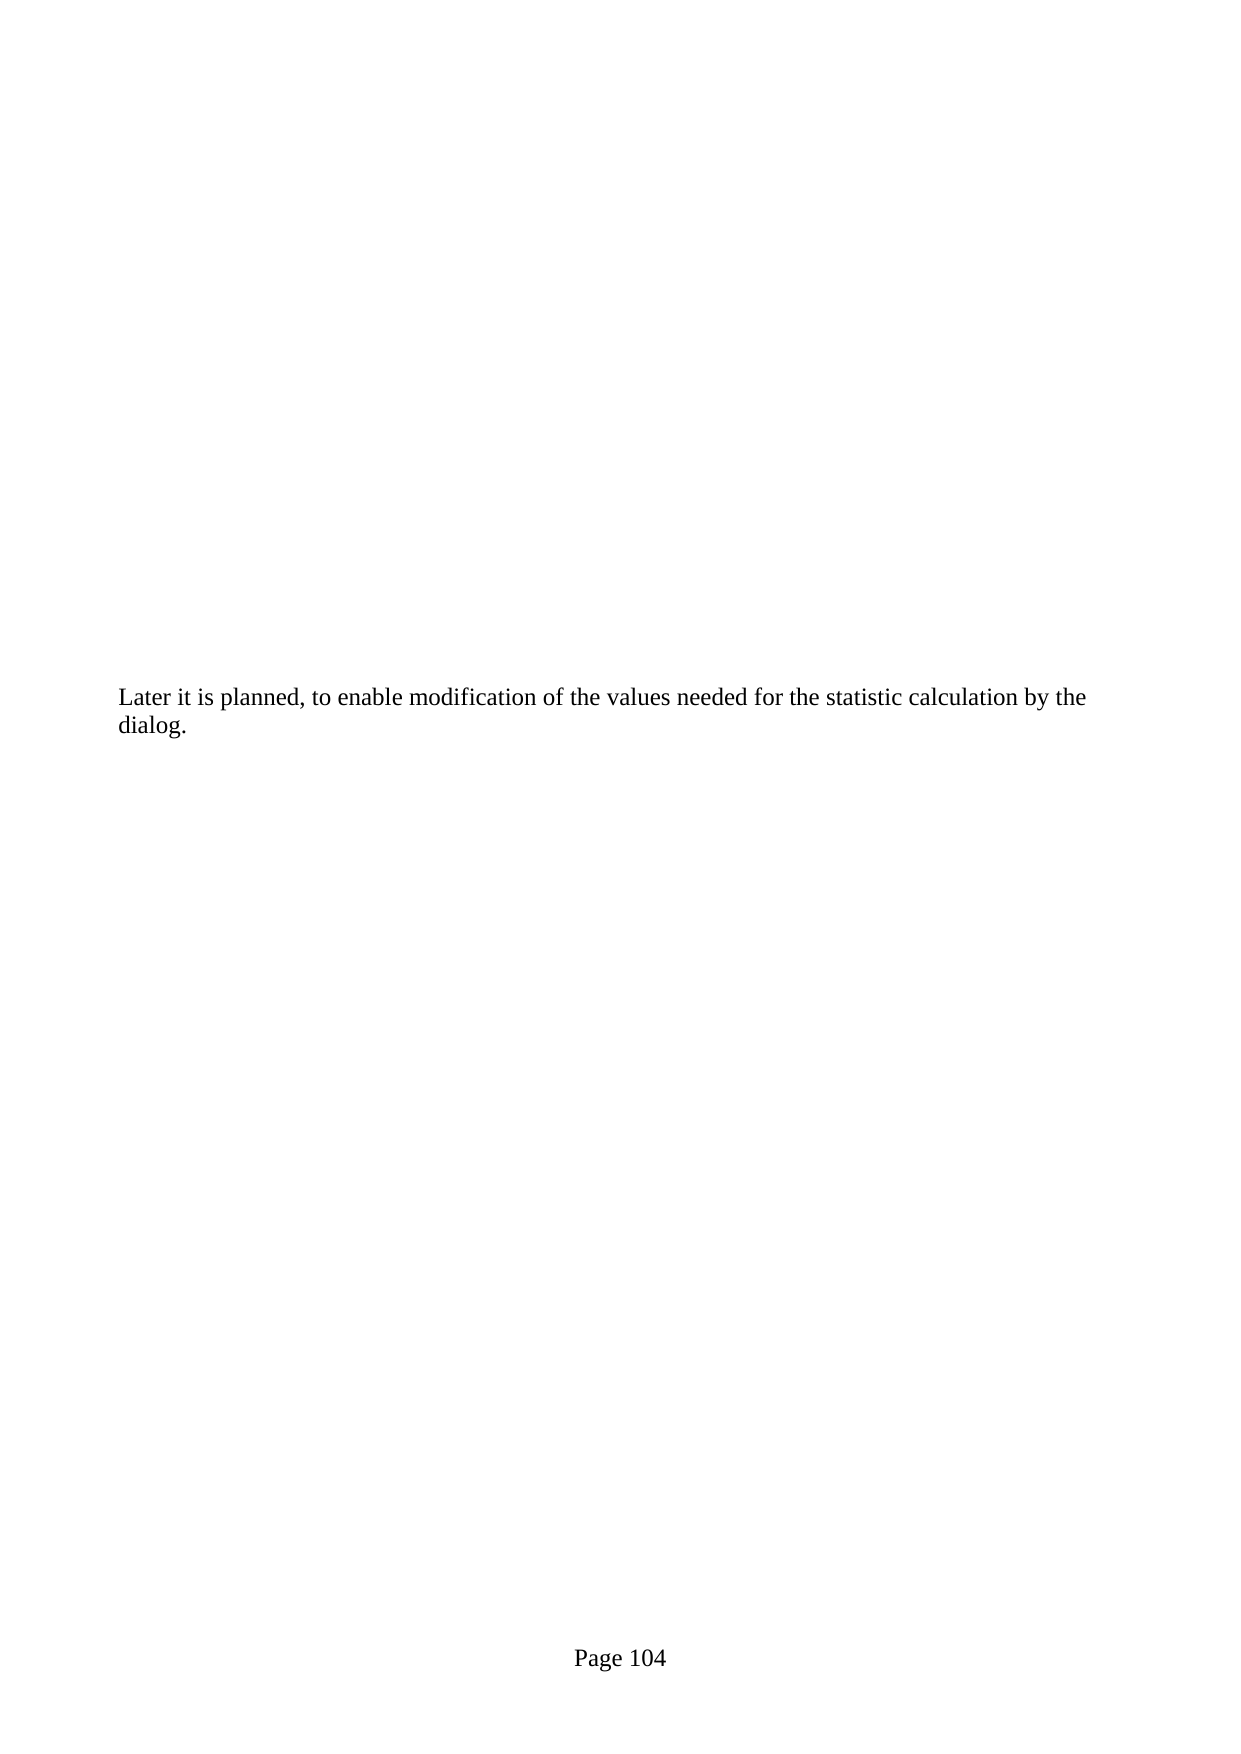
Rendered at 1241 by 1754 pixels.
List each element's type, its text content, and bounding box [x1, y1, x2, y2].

text Later it is planned, to enable modification of the values needed for the statistic calculation by the dialog. [118, 682, 1122, 739]
